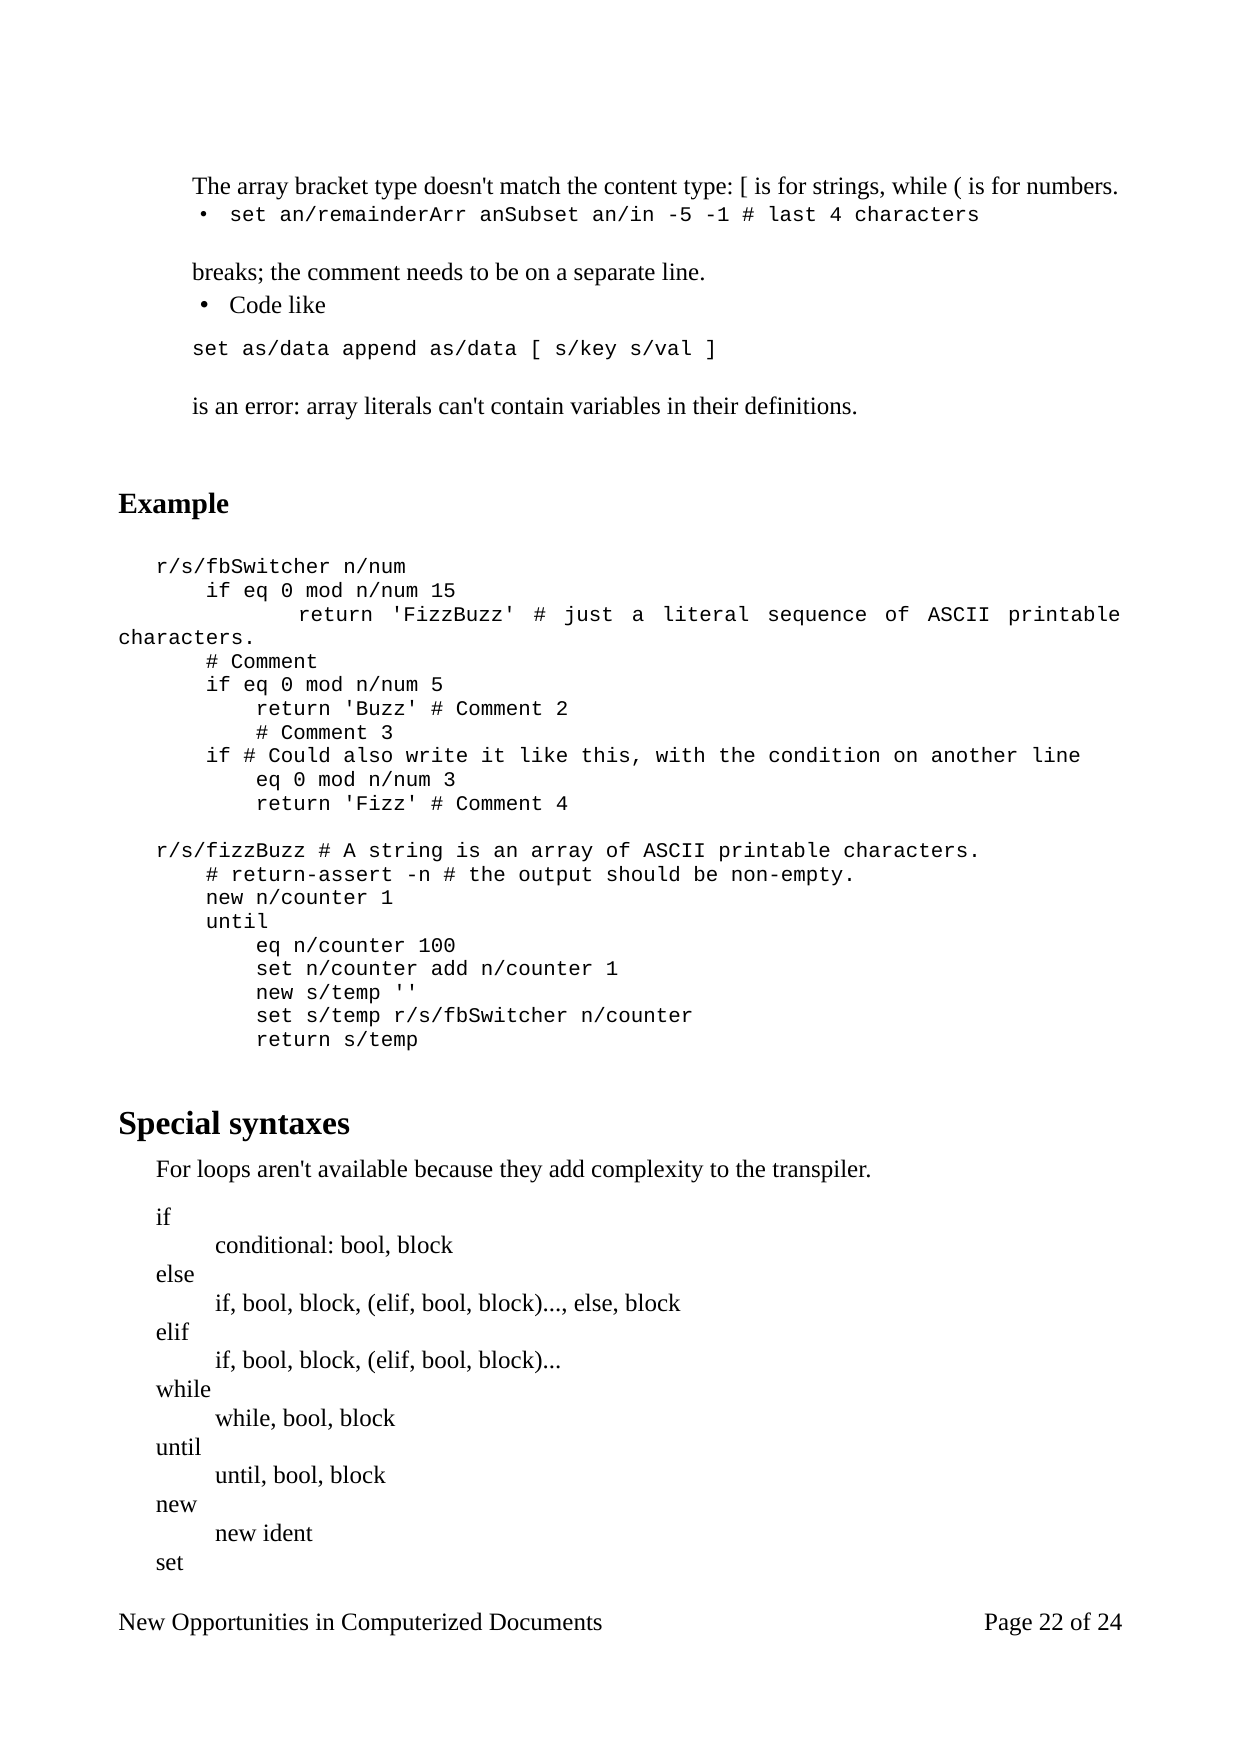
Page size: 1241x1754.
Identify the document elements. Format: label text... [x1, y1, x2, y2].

text set n/counter add n/counter 1 [118, 958, 1122, 982]
text if eq 0 mod n/num 5 [118, 674, 1122, 698]
list if, bool, block, (elif, bool, block)..., else, block [177, 1288, 1122, 1317]
subtitle if [118, 1202, 1122, 1231]
text if eq 0 mod n/num 15 [118, 580, 1122, 603]
text until [118, 911, 1122, 934]
list set an/remainderArr anSubset an/in -5 -1 # last 4 characters [162, 204, 1122, 228]
subtitle else [118, 1259, 1122, 1288]
text # Comment 3 [118, 722, 1122, 745]
subtitle while [118, 1374, 1122, 1403]
text return 'Buzz' # Comment 2 [118, 698, 1122, 722]
list until, bool, block [177, 1461, 1122, 1489]
text return 'Fizz' # Comment 4 [118, 793, 1122, 816]
text For loops aren't available because they add complexity to the transpiler. [118, 1154, 1122, 1183]
text if # Could also write it like this, with the condition on another line [118, 745, 1122, 769]
text new n/counter 1 [118, 887, 1122, 911]
subtitle set [118, 1547, 1122, 1576]
list The array bracket type doesn't match the content type: [ is for strings, while ( is for numbers. [162, 171, 1122, 200]
list breaks; the comment needs to be on a separate line. [162, 257, 1122, 286]
subtitle Example [118, 486, 1122, 520]
text # Comment [118, 651, 1122, 674]
subtitle new [118, 1489, 1122, 1518]
text r/s/fizzBuzz # A string is an array of ASCII printable characters. [118, 840, 1122, 864]
text r/s/fbSwitcher n/num [118, 556, 1122, 580]
list is an error: array literals can't contain variables in their definitions. [162, 391, 1122, 420]
subtitle until [118, 1432, 1122, 1461]
list new ident [177, 1518, 1122, 1547]
text eq 0 mod n/num 3 [118, 769, 1122, 793]
list if, bool, block, (elif, bool, block)... [177, 1346, 1122, 1374]
text new s/temp '' [118, 982, 1122, 1006]
list while, bool, block [177, 1403, 1122, 1432]
text set s/temp r/s/fbSwitcher n/counter [118, 1006, 1122, 1029]
subtitle elif [118, 1317, 1122, 1346]
text return 'FizzBuzz' # just a literal sequence of ASCII printable characters. [118, 603, 1122, 651]
text return s/temp [118, 1029, 1122, 1053]
subtitle Special syntaxes [118, 1103, 1122, 1142]
list conditional: bool, block [177, 1231, 1122, 1259]
list Code like [162, 290, 1122, 319]
text eq n/counter 100 [118, 934, 1122, 958]
list set as/data append as/data [ s/key s/val ] [162, 338, 1122, 362]
text # return-assert -n # the output should be non-empty. [118, 864, 1122, 887]
